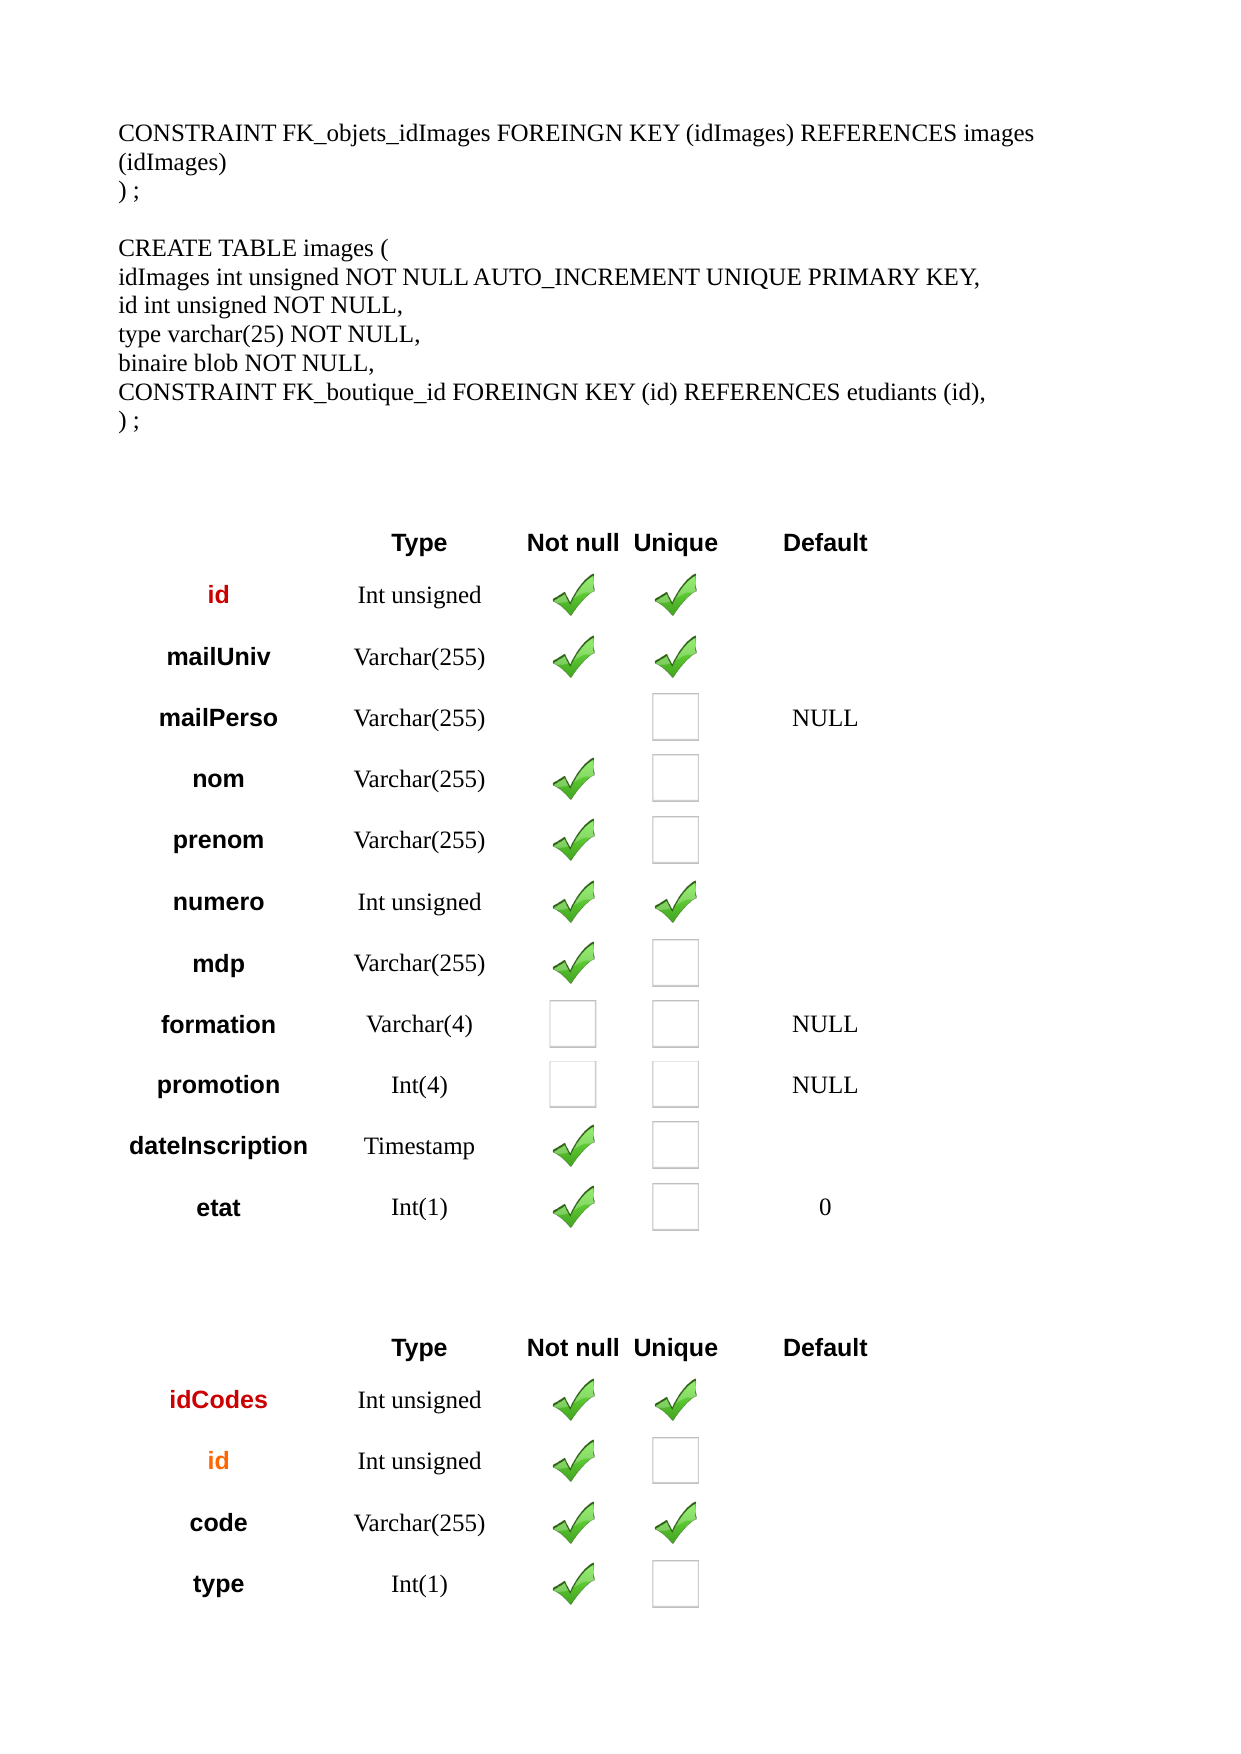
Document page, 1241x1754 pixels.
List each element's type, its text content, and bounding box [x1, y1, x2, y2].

table_header Default [726, 1327, 925, 1367]
table_cell Varchar(255) [320, 810, 519, 869]
picture [549, 1375, 598, 1424]
picture [652, 754, 699, 802]
picture [549, 754, 598, 803]
text idImages int unsigned NOT NULL AUTO_INCREMENT UNIQUE PRIMARY KEY, [118, 262, 1122, 291]
table_cell Varchar(255) [320, 933, 519, 993]
table_cell [628, 1177, 724, 1237]
table_cell mailUniv [119, 627, 318, 686]
table_cell [628, 688, 724, 746]
table_header Not null [521, 523, 625, 563]
picture [549, 632, 598, 681]
text id int unsigned NOT NULL, [118, 291, 1122, 319]
picture [652, 1061, 699, 1108]
table_cell Varchar(255) [320, 1493, 519, 1552]
table_cell [521, 1554, 625, 1613]
table_cell numero [119, 872, 318, 931]
table_cell [521, 1431, 625, 1490]
table_cell NULL [726, 995, 925, 1053]
picture [549, 1061, 597, 1108]
picture [652, 1437, 699, 1484]
text CREATE TABLE images ( [118, 233, 1122, 262]
table_header Not null [521, 1327, 625, 1367]
picture [652, 1000, 699, 1048]
table_cell [726, 1116, 925, 1175]
table_cell code [119, 1493, 318, 1552]
picture [549, 1559, 598, 1608]
table_cell nom [119, 749, 318, 808]
table_cell Int unsigned [320, 1369, 519, 1429]
picture [651, 1375, 700, 1424]
picture [652, 1121, 699, 1169]
table_cell idCodes [119, 1369, 318, 1429]
table_cell [521, 1055, 625, 1113]
table_cell dateInscription [119, 1116, 318, 1175]
table_cell [628, 810, 724, 869]
picture [651, 1498, 700, 1547]
table_header Unique [628, 1327, 724, 1367]
table_cell prenom [119, 810, 318, 869]
table_cell [521, 1369, 625, 1429]
table_cell Varchar(255) [320, 627, 519, 686]
picture [652, 1183, 699, 1231]
table_cell Int unsigned [320, 872, 519, 931]
table_header Default [726, 523, 925, 563]
picture [549, 693, 597, 741]
table_cell Timestamp [320, 1116, 519, 1175]
table_cell NULL [726, 1055, 925, 1113]
table_cell [521, 565, 625, 624]
picture [652, 693, 699, 741]
picture [651, 632, 700, 681]
table_cell [521, 872, 625, 931]
table_cell [628, 995, 724, 1053]
text type varchar(25) NOT NULL, [118, 319, 1122, 348]
table_cell [521, 933, 625, 993]
table_header Unique [628, 523, 724, 563]
table_cell [521, 688, 625, 746]
table_header [119, 1327, 318, 1367]
text ) ; [118, 406, 1122, 434]
table_cell type [119, 1554, 318, 1613]
table_cell 0 [726, 1177, 925, 1237]
table_cell Int(4) [320, 1055, 519, 1113]
table_cell [521, 627, 625, 686]
table_cell Int unsigned [320, 1431, 519, 1490]
table_cell Varchar(255) [320, 688, 519, 746]
table_cell [726, 749, 925, 808]
table_cell [726, 872, 925, 931]
picture [549, 570, 598, 619]
table_cell [628, 749, 724, 808]
table_cell NULL [726, 688, 925, 746]
table_cell formation [119, 995, 318, 1053]
table_cell promotion [119, 1055, 318, 1113]
table_cell [521, 1493, 625, 1552]
table_cell [521, 995, 625, 1053]
table_cell [726, 565, 925, 624]
picture [651, 570, 700, 619]
picture [549, 938, 598, 987]
table_cell [521, 749, 625, 808]
table_cell [628, 1493, 724, 1552]
table_cell [521, 1177, 625, 1237]
table_cell etat [119, 1177, 318, 1237]
table_cell Int(1) [320, 1554, 519, 1613]
picture [549, 1436, 598, 1485]
table_cell [726, 1493, 925, 1552]
table_cell [628, 872, 724, 931]
table_cell [628, 627, 724, 686]
text CONSTRAINT FK_boutique_id FOREINGN KEY (id) REFERENCES etudiants (id), [118, 377, 1122, 406]
table_cell [628, 933, 724, 993]
picture [549, 1182, 598, 1231]
table_cell [726, 1369, 925, 1429]
picture [549, 1498, 598, 1547]
table_cell [521, 810, 625, 869]
table_cell [726, 1431, 925, 1490]
table_cell id [119, 1431, 318, 1490]
picture [652, 816, 699, 864]
text binaire blob NOT NULL, [118, 348, 1122, 377]
picture [652, 1560, 699, 1608]
table_cell [726, 627, 925, 686]
table_cell [628, 1116, 724, 1175]
table_cell mdp [119, 933, 318, 993]
table_header [119, 523, 318, 563]
picture [651, 877, 700, 926]
table_cell [628, 1554, 724, 1613]
picture [549, 815, 598, 864]
table_cell Int(1) [320, 1177, 519, 1237]
text CONSTRAINT FK_objets_idImages FOREINGN KEY (idImages) REFERENCES images (idImages) [118, 118, 1122, 176]
table_cell [628, 1431, 724, 1490]
table_cell [628, 1369, 724, 1429]
table_cell [726, 933, 925, 993]
table_cell [726, 1554, 925, 1613]
table_cell mailPerso [119, 688, 318, 746]
table_cell [628, 565, 724, 624]
table_cell Varchar(255) [320, 749, 519, 808]
table_cell [726, 810, 925, 869]
picture [652, 939, 699, 987]
table_header Type [320, 1327, 519, 1367]
table_header Type [320, 523, 519, 563]
table_cell id [119, 565, 318, 624]
picture [549, 1000, 597, 1048]
table_cell [521, 1116, 625, 1175]
table_cell Varchar(4) [320, 995, 519, 1053]
picture [549, 1121, 598, 1170]
table_cell [628, 1055, 724, 1113]
text ) ; [118, 176, 1122, 204]
table_cell Int unsigned [320, 565, 519, 624]
picture [549, 877, 598, 926]
